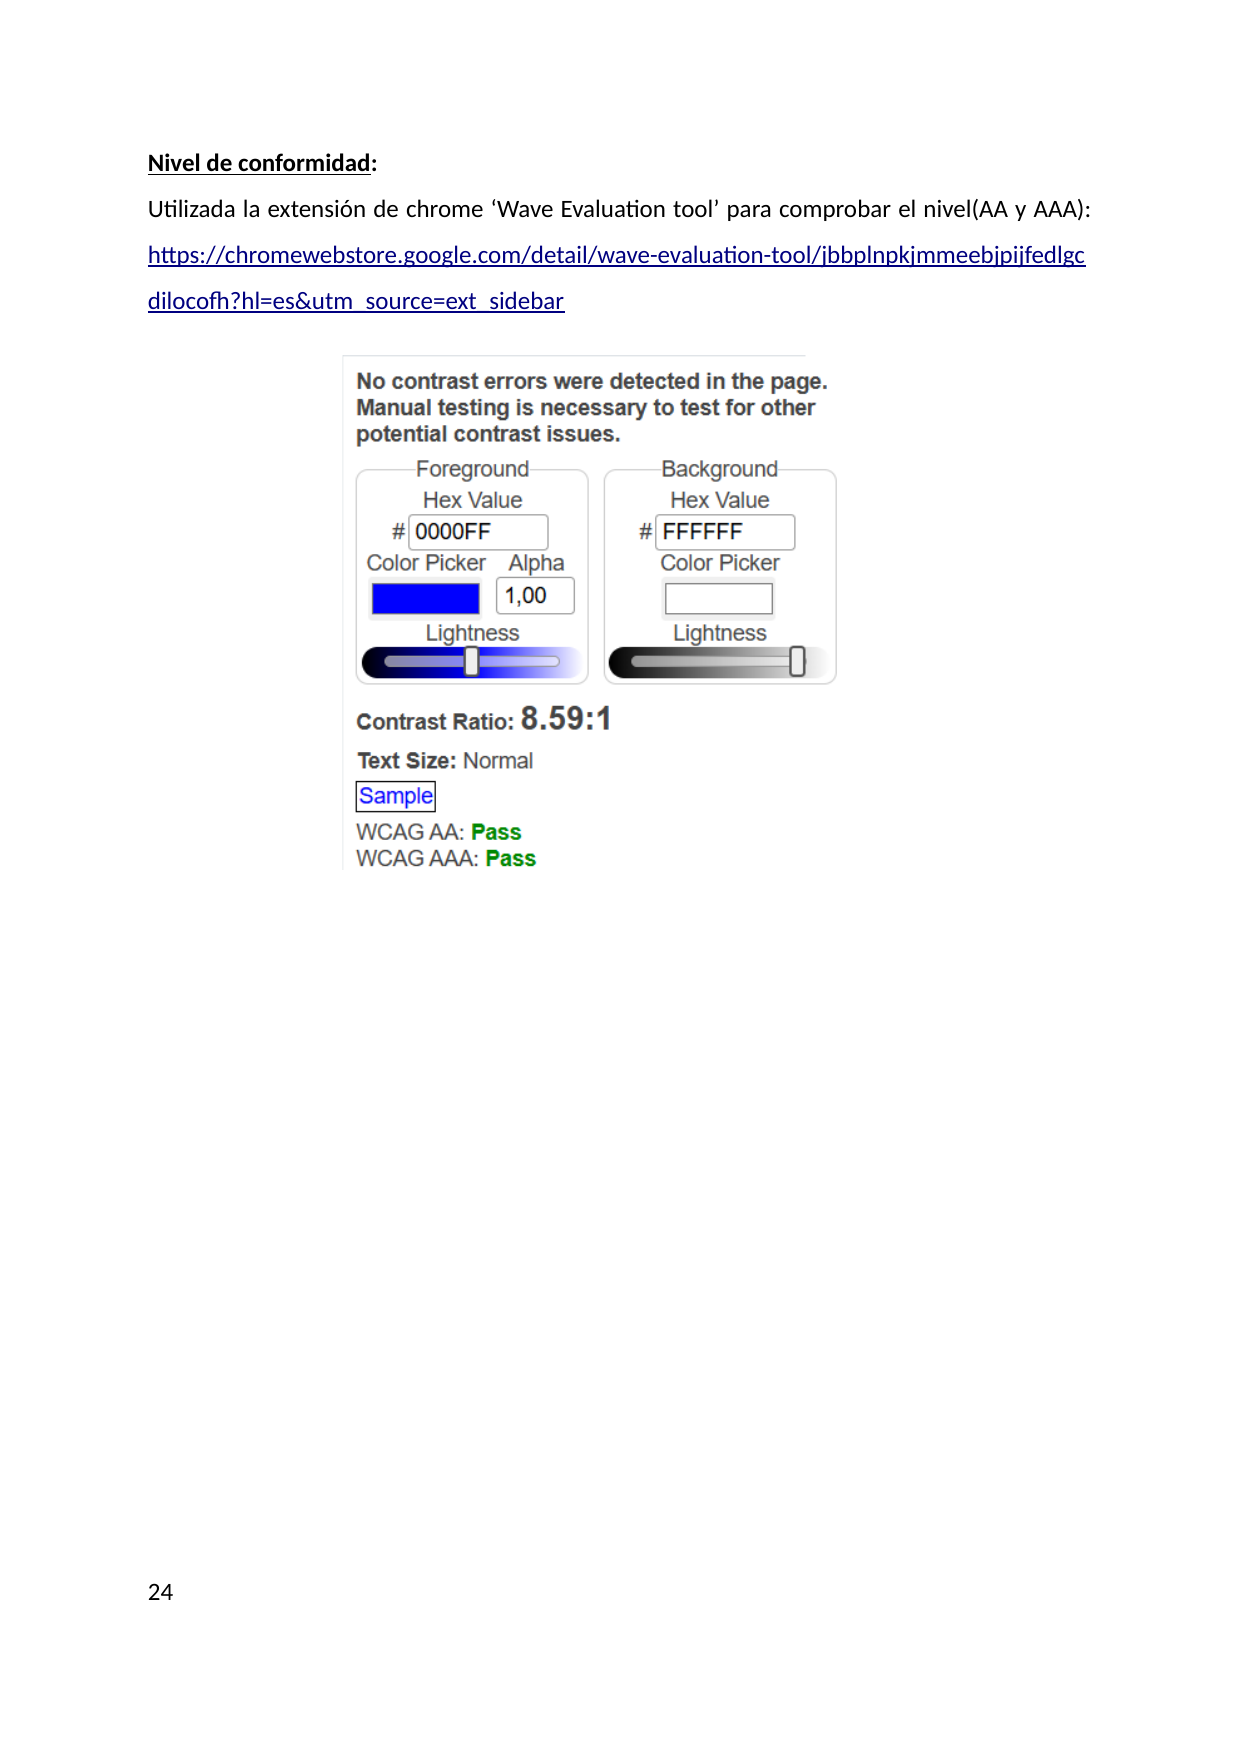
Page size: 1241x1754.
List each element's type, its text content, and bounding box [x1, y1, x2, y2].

text Nivel de conformidad: [148, 148, 1093, 178]
text Utilizada la extensión de chrome ‘Wave Evaluation tool’ para comprobar el nivel(AA y AAA): https://chromewebstore.google.com/detail/wave-evaluation-tool/jbbplnpkjmmeebjpijfedlgcdilocofh?hl=es&utm_source=ext_sidebar [148, 193, 1093, 315]
picture [342, 355, 852, 870]
